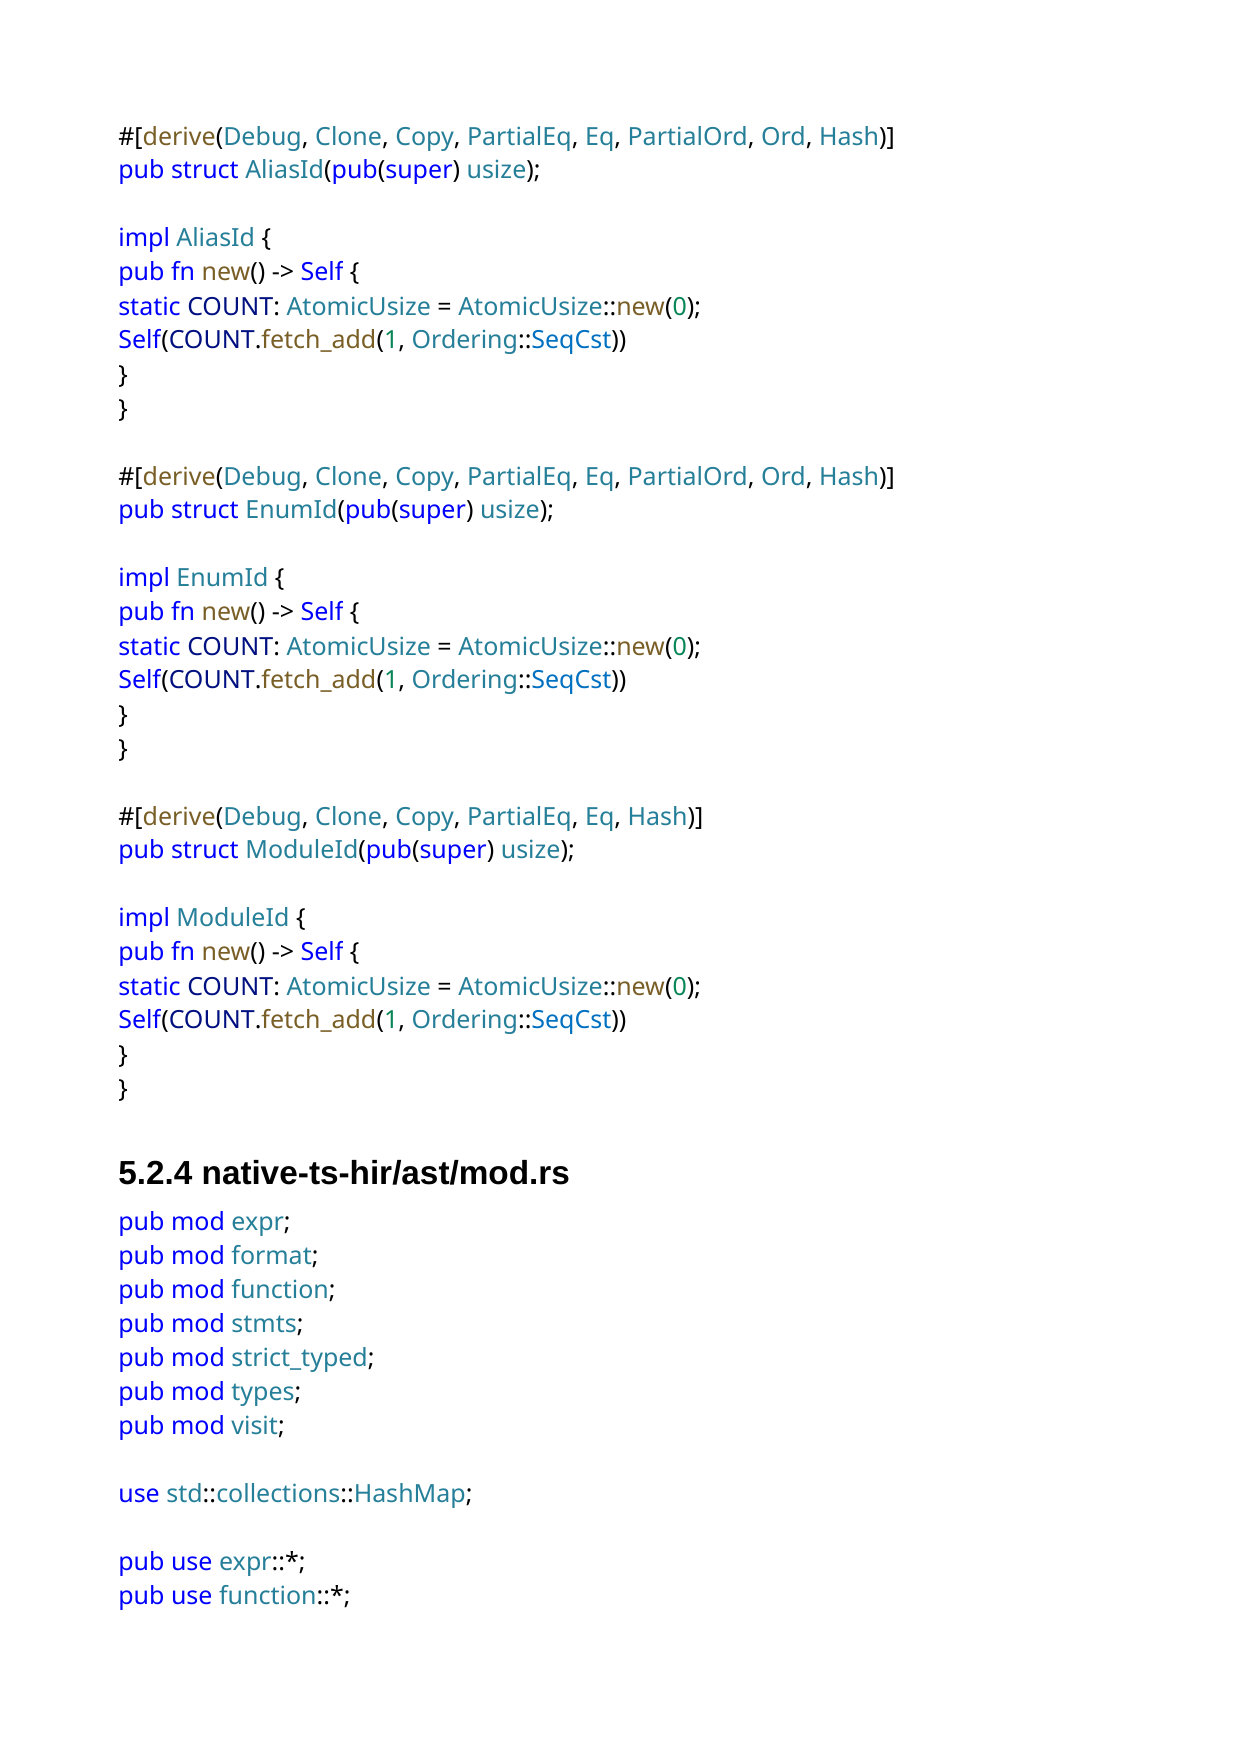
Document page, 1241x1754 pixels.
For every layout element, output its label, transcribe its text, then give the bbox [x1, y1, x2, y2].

text pub mod stmts; [118, 1306, 1122, 1340]
text Self(COUNT.fetch_add(1, Ordering::SeqCst)) [118, 662, 1122, 696]
text static COUNT: AtomicUsize = AtomicUsize::new(0); [118, 968, 1122, 1002]
text pub fn new() -> Self { [118, 934, 1122, 968]
text impl ModuleId { [118, 900, 1122, 934]
text pub use function::*; [118, 1578, 1122, 1612]
text #[derive(Debug, Clone, Copy, PartialEq, Eq, PartialOrd, Ord, Hash)] [118, 118, 1122, 152]
text } [118, 390, 1122, 424]
text } [118, 1070, 1122, 1104]
text pub mod expr; [118, 1204, 1122, 1238]
text pub mod visit; [118, 1408, 1122, 1442]
text } [118, 1036, 1122, 1070]
text } [118, 356, 1122, 390]
text } [118, 696, 1122, 730]
text pub mod function; [118, 1272, 1122, 1306]
text impl AliasId { [118, 220, 1122, 254]
text Self(COUNT.fetch_add(1, Ordering::SeqCst)) [118, 1002, 1122, 1036]
text pub fn new() -> Self { [118, 254, 1122, 288]
text #[derive(Debug, Clone, Copy, PartialEq, Eq, PartialOrd, Ord, Hash)] [118, 458, 1122, 492]
text pub mod types; [118, 1374, 1122, 1408]
text static COUNT: AtomicUsize = AtomicUsize::new(0); [118, 628, 1122, 662]
text use std::collections::HashMap; [118, 1476, 1122, 1510]
text pub use expr::*; [118, 1544, 1122, 1578]
text pub struct ModuleId(pub(super) usize); [118, 832, 1122, 866]
text pub struct EnumId(pub(super) usize); [118, 492, 1122, 526]
text pub struct AliasId(pub(super) usize); [118, 152, 1122, 186]
text pub mod format; [118, 1238, 1122, 1272]
text } [118, 730, 1122, 764]
text Self(COUNT.fetch_add(1, Ordering::SeqCst)) [118, 322, 1122, 356]
text impl EnumId { [118, 560, 1122, 594]
text pub mod strict_typed; [118, 1340, 1122, 1374]
text pub fn new() -> Self { [118, 594, 1122, 628]
subtitle 5.2.4 native-ts-hir/ast/mod.rs [118, 1153, 1122, 1191]
text #[derive(Debug, Clone, Copy, PartialEq, Eq, Hash)] [118, 798, 1122, 832]
text static COUNT: AtomicUsize = AtomicUsize::new(0); [118, 288, 1122, 322]
